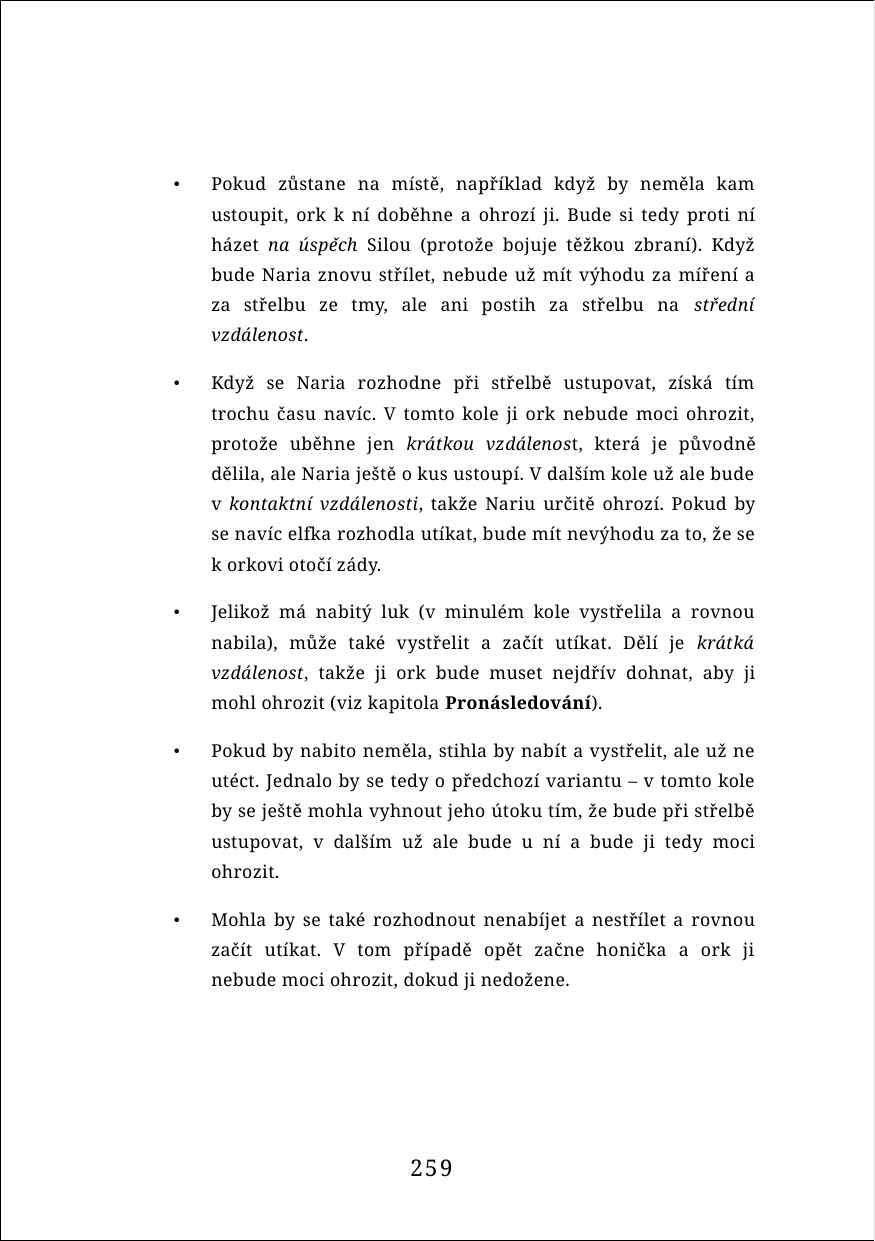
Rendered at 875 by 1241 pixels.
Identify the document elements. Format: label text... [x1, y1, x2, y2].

list Pokud by nabito neměla, stihla by nabít a vystřelit, ale už ne utéct. Jednalo by se tedy o předchozí variantu – v tomto kole by se ještě mohla vyhnout jeho útoku tím, že bude při střelbě ustupovat, v dalším už ale bude u ní a bude ji tedy moci ohrozit. [173, 738, 756, 883]
list Mohla by se také rozhodnout nenabíjet a nestřílet a rovnou začít utíkat. V tom případě opět začne honička a ork ji nebude moci ohrozit, dokud ji nedožene. [173, 907, 756, 992]
list Když se Naria rozhodne při střelbě ustupovat, získá tím trochu času navíc. V tomto kole ji ork nebude moci ohrozit, protože uběhne jen krátkou vzdálenost, která je původně dělila, ale Naria ještě o kus ustoupí. V dalším kole už ale bude v kontaktní vzdálenosti, takže Nariu určitě ohrozí. Pokud by se navíc elfka rozhodla utíkat, bude mít nevýhodu za to, že se k orkovi otočí zády. [173, 371, 756, 576]
list Jelikož má nabitý luk (v minulém kole vystřelila a rovnou nabila), může také vystřelit a začít utíkat. Dělí je krátká vzdálenost, takže ji ork bude muset nejdřív dohnat, aby ji mohl ohrozit (viz kapitola Pronásledování). [173, 600, 756, 715]
list Pokud zůstane na místě, například když by neměla kam ustoupit, ork k ní doběhne a ohrozí ji. Bude si tedy proti ní házet na úspěch Silou (protože bojuje těžkou zbraní). Když bude Naria znovu střílet, nebude už mít výhodu za míření a za střelbu ze tmy, ale ani postih za střelbu na střední vzdálenost. [173, 172, 756, 347]
